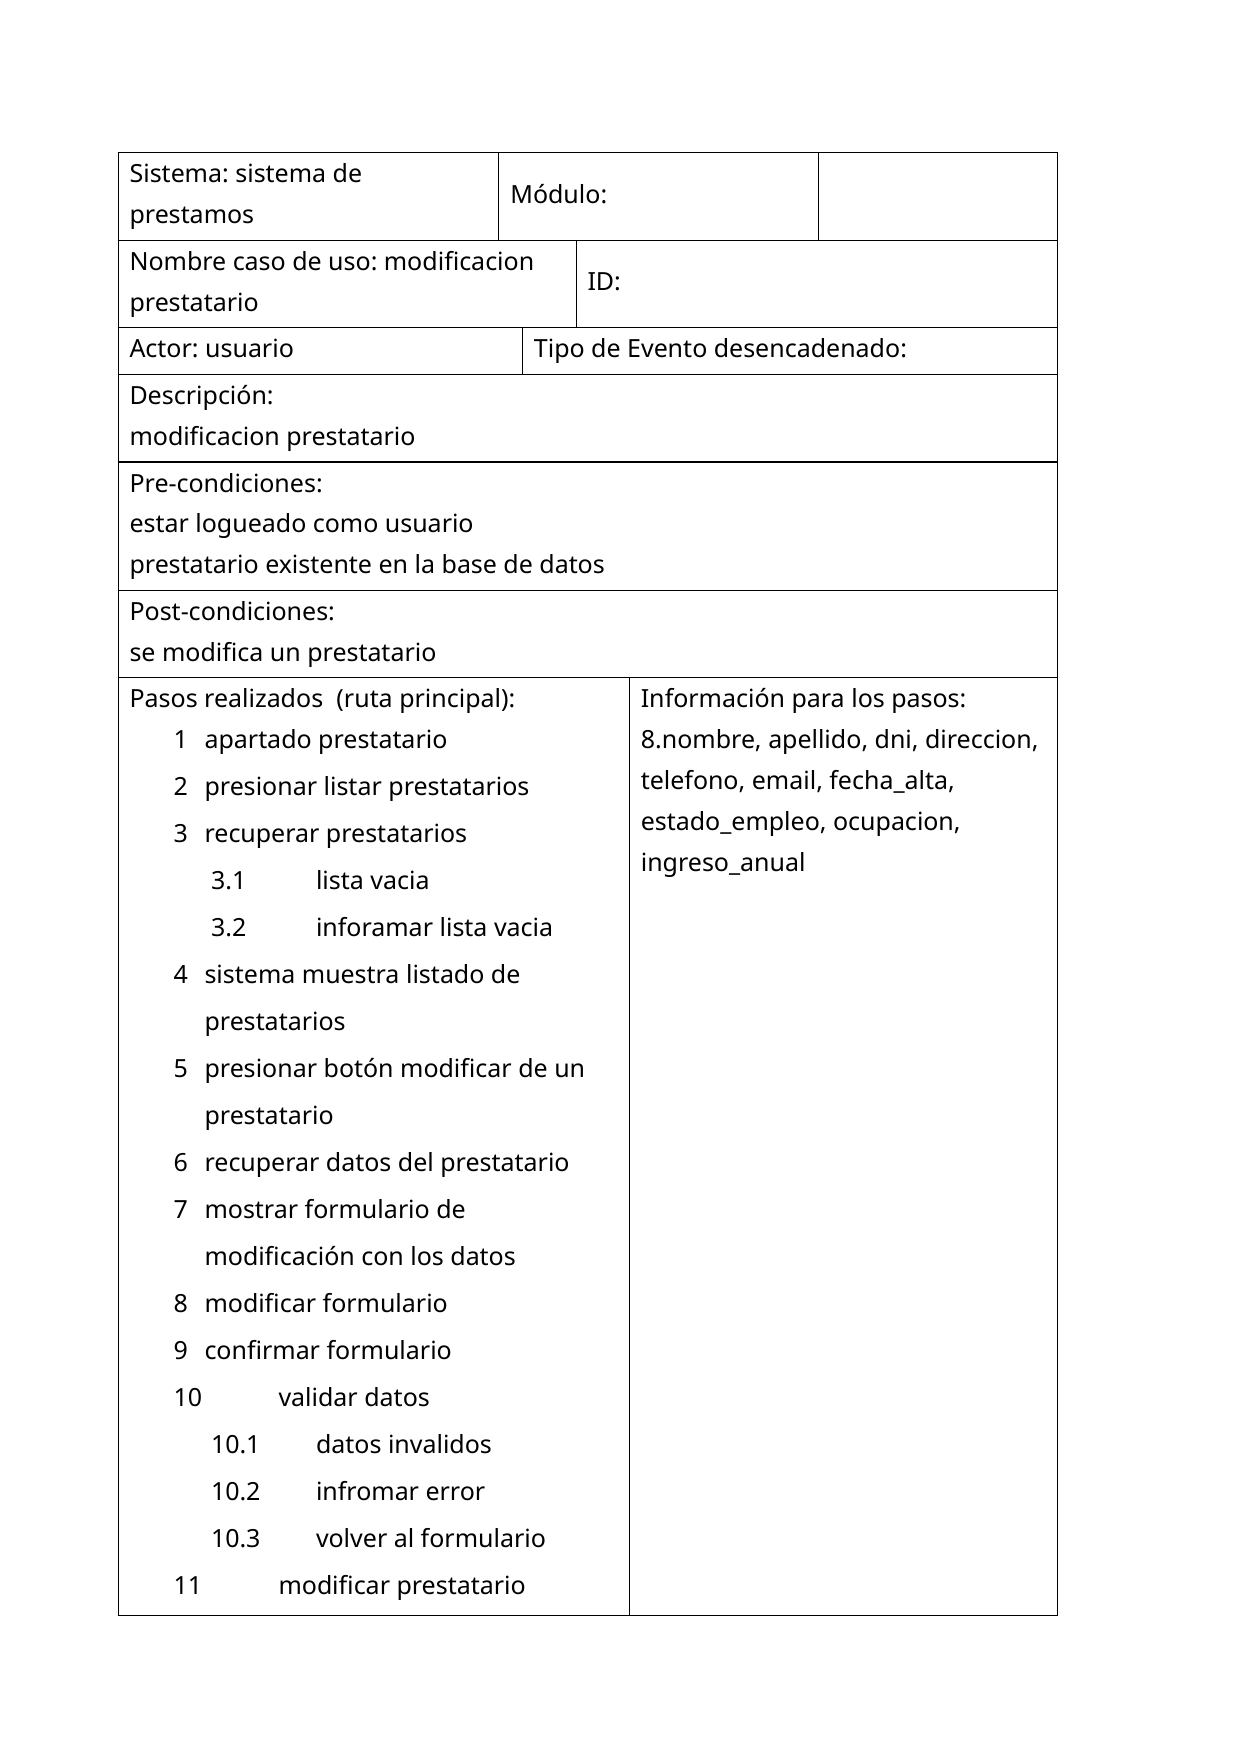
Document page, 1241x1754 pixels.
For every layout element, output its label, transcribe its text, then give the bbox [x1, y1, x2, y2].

table_header [819, 153, 1057, 240]
table_cell Descripción: modificacion prestatario [119, 375, 1057, 461]
table_header Módulo: [499, 153, 818, 240]
table_cell Tipo de Evento desencadenado: [523, 328, 1057, 374]
table_cell ID: [577, 241, 1057, 327]
table_cell Nombre caso de uso: modificacion prestatario [119, 241, 576, 327]
table_cell Pasos realizados (ruta principal): apartado prestatario presionar listar prestatarios recuperar prestatarios lista vacia inforamar lista vacia sistema muestra listado de prestatarios presionar botón modificar de un prestatario recuperar datos del prestatario mostrar formulario de modificación con los datos modificar formulario confirmar formulario validar datos datos invalidos infromar error volver al formulario modificar prestatario [119, 678, 629, 1615]
table_cell Actor: usuario [119, 328, 522, 374]
table_header Sistema: sistema de prestamos [119, 153, 498, 240]
table_cell Información para los pasos: 8.nombre, apellido, dni, direccion, telefono, email, fecha_alta, estado_empleo, ocupacion, ingreso_anual [630, 678, 1057, 1615]
table_cell Pre-condiciones: estar logueado como usuario prestatario existente en la base de datos [119, 463, 1057, 590]
table_cell Post-condiciones: se modifica un prestatario [119, 591, 1057, 677]
